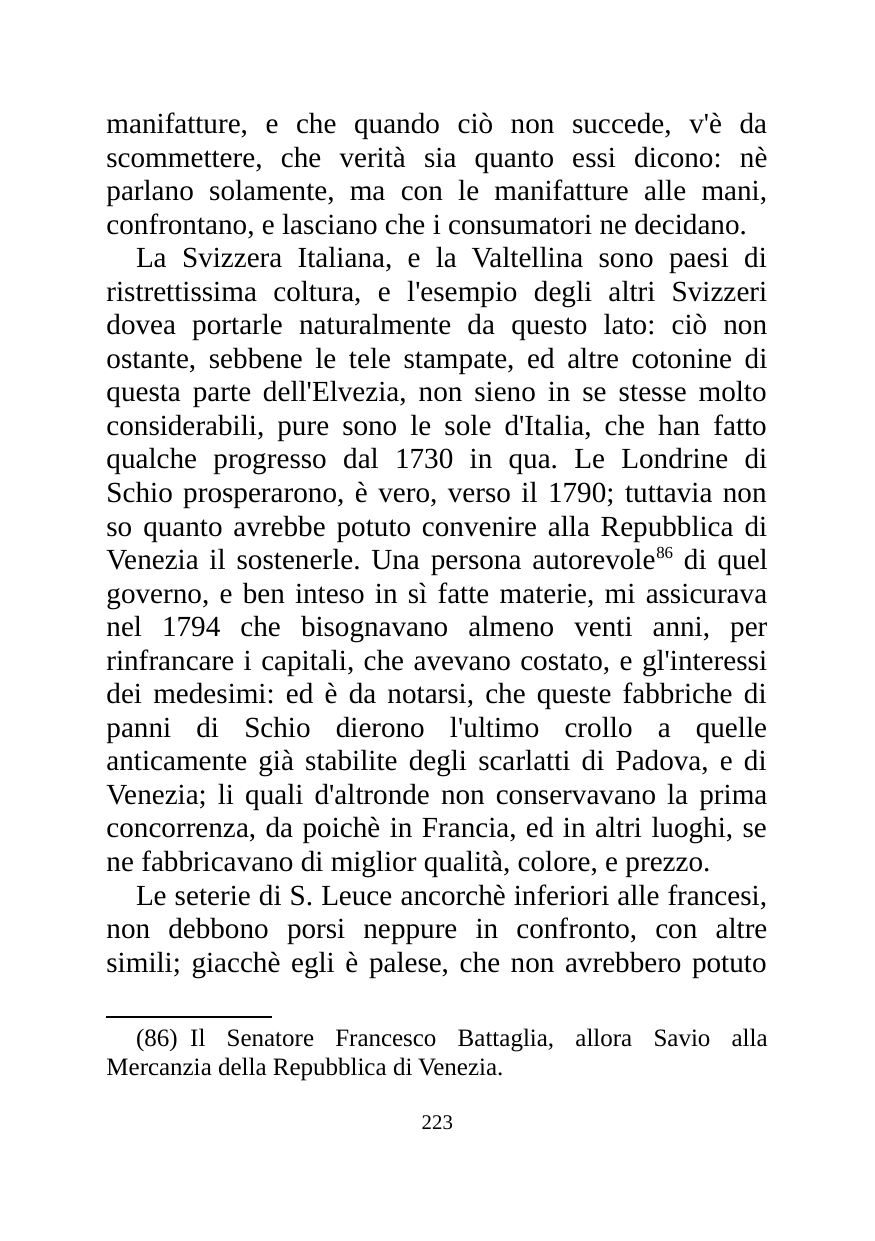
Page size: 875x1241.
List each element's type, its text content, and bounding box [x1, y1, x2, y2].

text Le seterie di S. Leuce ancorchè inferiori alle francesi, non debbono porsi neppure in confronto, con altre simili; giacchè egli è palese, che non avrebbero potuto [106, 878, 768, 978]
text La Svizzera Italiana, e la Valtellina sono paesi di ristrettissima coltura, e l'esempio degli altri Svizzeri dovea portarle naturalmente da questo lato: ciò non ostante, sebbene le tele stampate, ed altre cotonine di questa parte dell'Elvezia, non sieno in se stesse molto considerabili, pure sono le sole d'Italia, che han fatto qualche progresso dal 1730 in qua. Le Londrine di Schio prosperarono, è vero, verso il 1790; tuttavia non so quanto avrebbe potuto convenire alla Repubblica di Venezia il sostenerle. Una persona autorevole di quel governo, e ben inteso in sì fatte materie, mi assicurava nel 1794 che bisognavano almeno venti anni, per rinfrancare i capitali, che avevano costato, e gl'interessi dei medesimi: ed è da notarsi, che queste fabbriche di panni di Schio dierono l'ultimo crollo a quelle anticamente già stabilite degli scarlatti di Padova, e di Venezia; li quali d'altronde non conservavano la prima concorrenza, da poichè in Francia, ed in altri luoghi, se ne fabbricavano di miglior qualità, colore, e prezzo. [106, 240, 768, 878]
text manifatture, e che quando ciò non succede, v'è da scommettere, che verità sia quanto essi dicono: nè parlano solamente, ma con le manifatture alle mani, confrontano, e lasciano che i consumatori ne decidano. [106, 106, 768, 240]
text Il Senatore Francesco Battaglia, allora Savio alla Mercanzia della Repubblica di Venezia. [106, 1023, 768, 1080]
